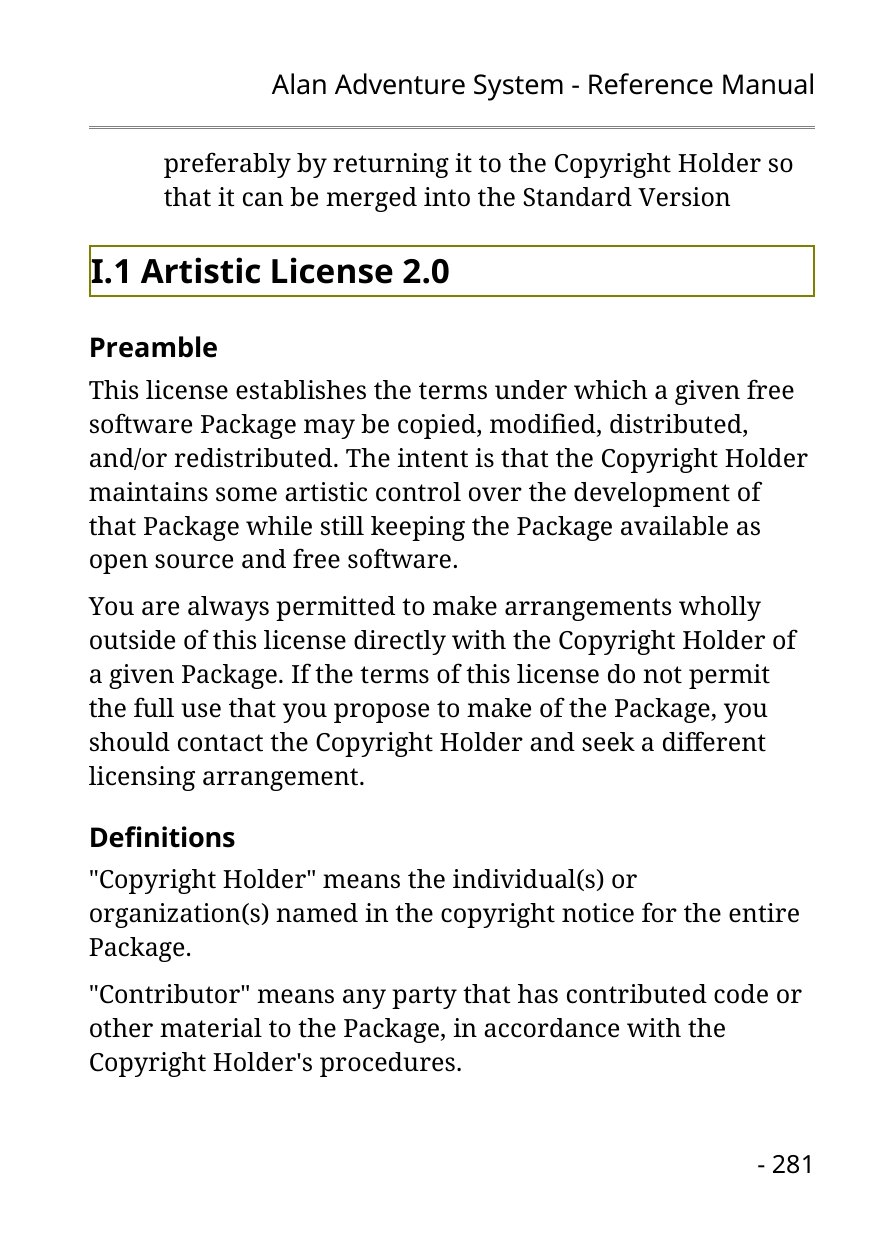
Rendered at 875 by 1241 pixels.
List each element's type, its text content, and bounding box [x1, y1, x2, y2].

list preferably by returning it to the Copyright Holder so that it can be merged into the Standard Version [126, 146, 815, 213]
subtitle Artistic License 2.0 [91, 247, 813, 295]
text This license establishes the terms under which a given free software Package may be copied, modified, distributed, and/or redistributed. The intent is that the Copyright Holder maintains some artistic control over the development of that Package while still keeping the Package available as open source and free software. [88, 373, 815, 576]
text "Copyright Holder" means the individual(s) or organization(s) named in the copyright notice for the entire Package. [88, 862, 815, 964]
subtitle Preamble [88, 328, 815, 366]
subtitle Definitions [88, 818, 815, 855]
text "Contributor" means any party that has contributed code or other material to the Package, in accordance with the Copyright Holder's procedures. [88, 977, 815, 1079]
text You are always permitted to make arrangements wholly outside of this license directly with the Copyright Holder of a given Package. If the terms of this license do not permit the full use that you propose to make of the Package, you should contact the Copyright Holder and seek a different licensing arrangement. [88, 589, 815, 793]
